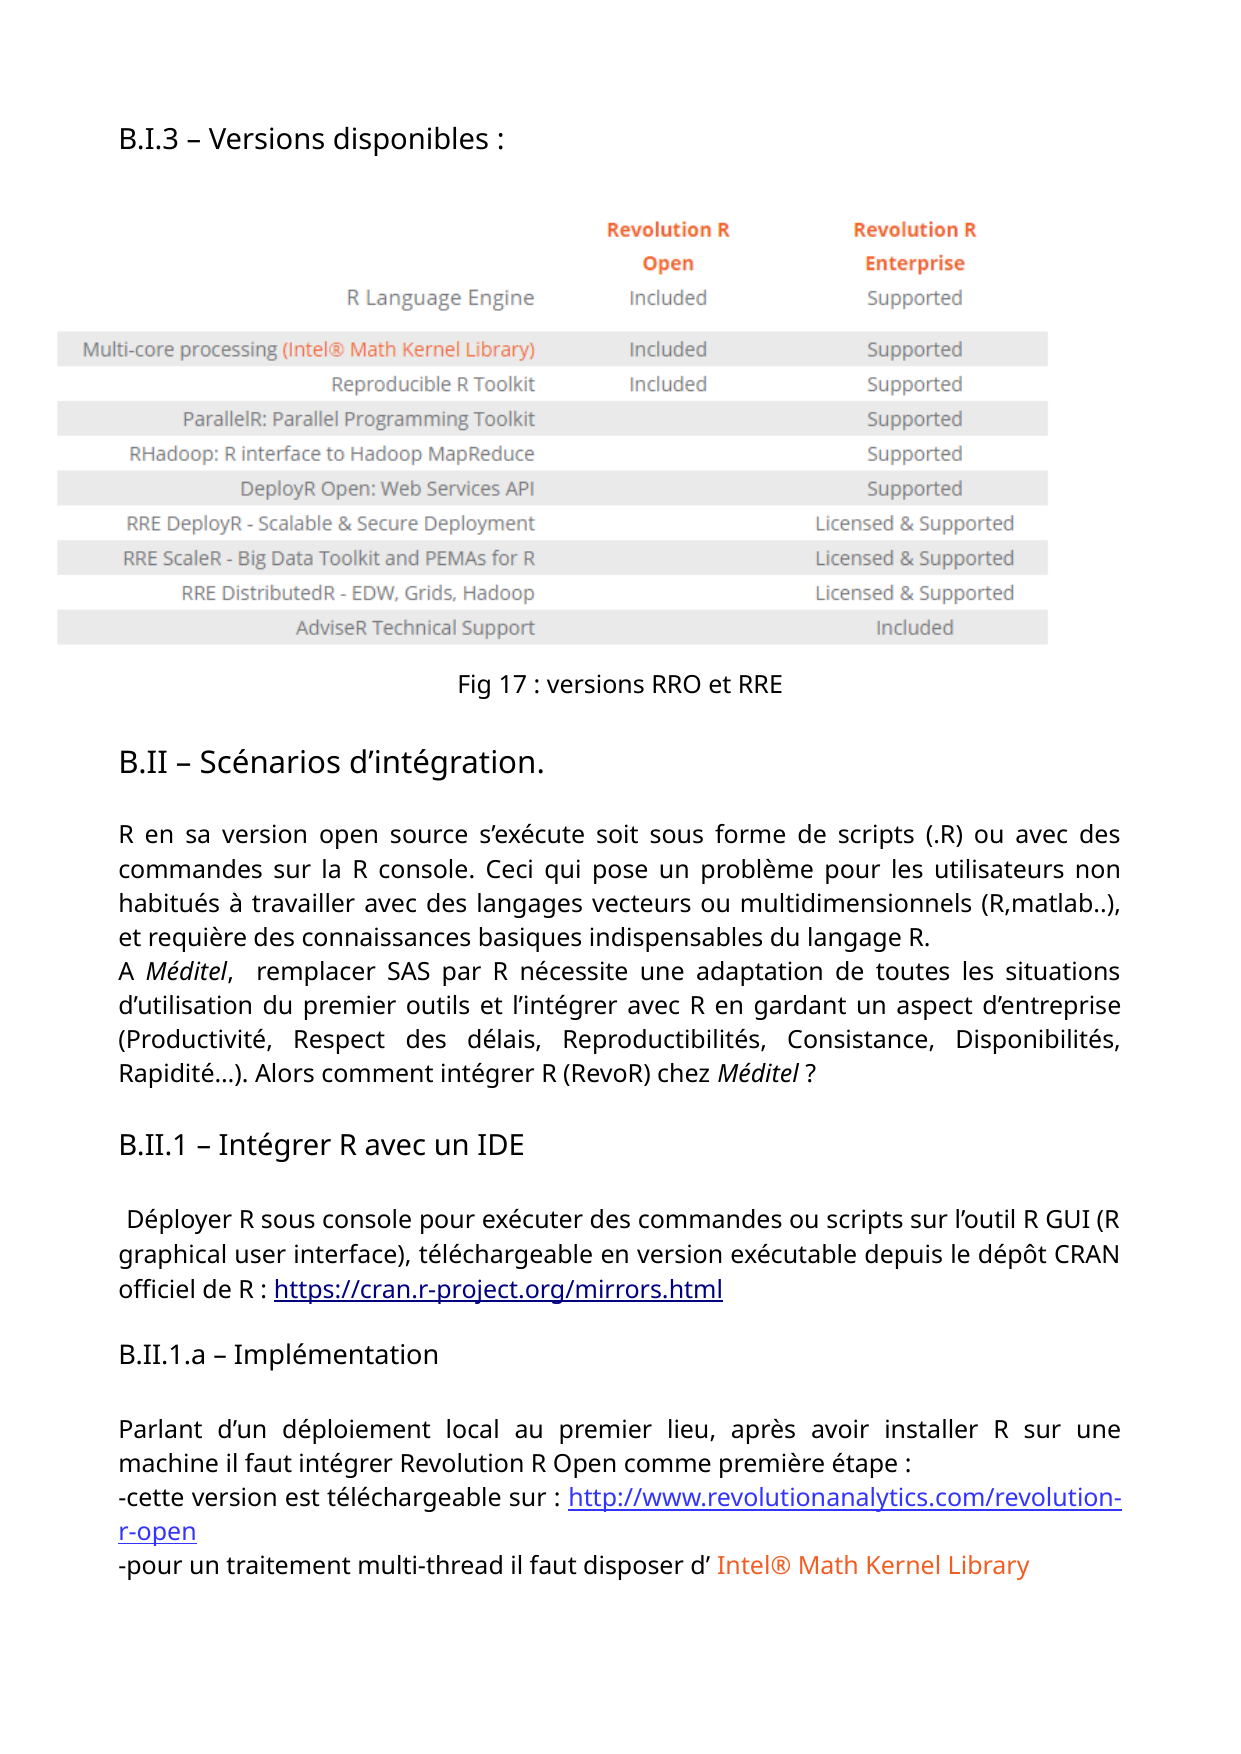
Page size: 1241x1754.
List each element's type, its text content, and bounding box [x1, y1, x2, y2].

text A Méditel, remplacer SAS par R nécessite une adaptation de toutes les situations d’utilisation du premier outils et l’intégrer avec R en gardant un aspect d’entreprise (Productivité, Respect des délais, Reproductibilités, Consistance, Disponibilités, Rapidité…). Alors comment intégrer R (RevoR) chez Méditel ? [118, 953, 1122, 1090]
text Parlant d’un déploiement local au premier lieu, après avoir installer R sur une machine il faut intégrer Revolution R Open comme première étape : [118, 1412, 1122, 1480]
text B.II.1 – Intégrer R avec un IDE [118, 1124, 1122, 1163]
text -cette version est téléchargeable sur : http://www.revolutionanalytics.com/revolution-r-open [118, 1480, 1122, 1548]
text -pour un traitement multi-thread il faut disposer d’ Intel® Math Kernel Library [118, 1548, 1122, 1582]
text Fig 17 : versions RRO et RRE [118, 667, 1122, 701]
text R en sa version open source s’exécute soit sous forme de scripts (.R) ou avec des commandes sur la R console. Ceci qui pose un problème pour les utilisateurs non habitués à travailler avec des langages vecteurs ou multidimensionnels (R,matlab..), et requière des connaissances basiques indispensables du langage R. [118, 817, 1122, 953]
picture [57, 198, 1062, 667]
text Déployer R sous console pour exécuter des commandes ou scripts sur l’outil R GUI (R graphical user interface), téléchargeable en version exécutable depuis le dépôt CRAN officiel de R : https://cran.r-project.org/mirrors.html [118, 1197, 1122, 1305]
text B.II.1.a – Implémentation [118, 1335, 1122, 1372]
text B.I.3 – Versions disponibles : [118, 118, 1122, 158]
text B.II – Scénarios d’intégration. [118, 741, 1122, 783]
